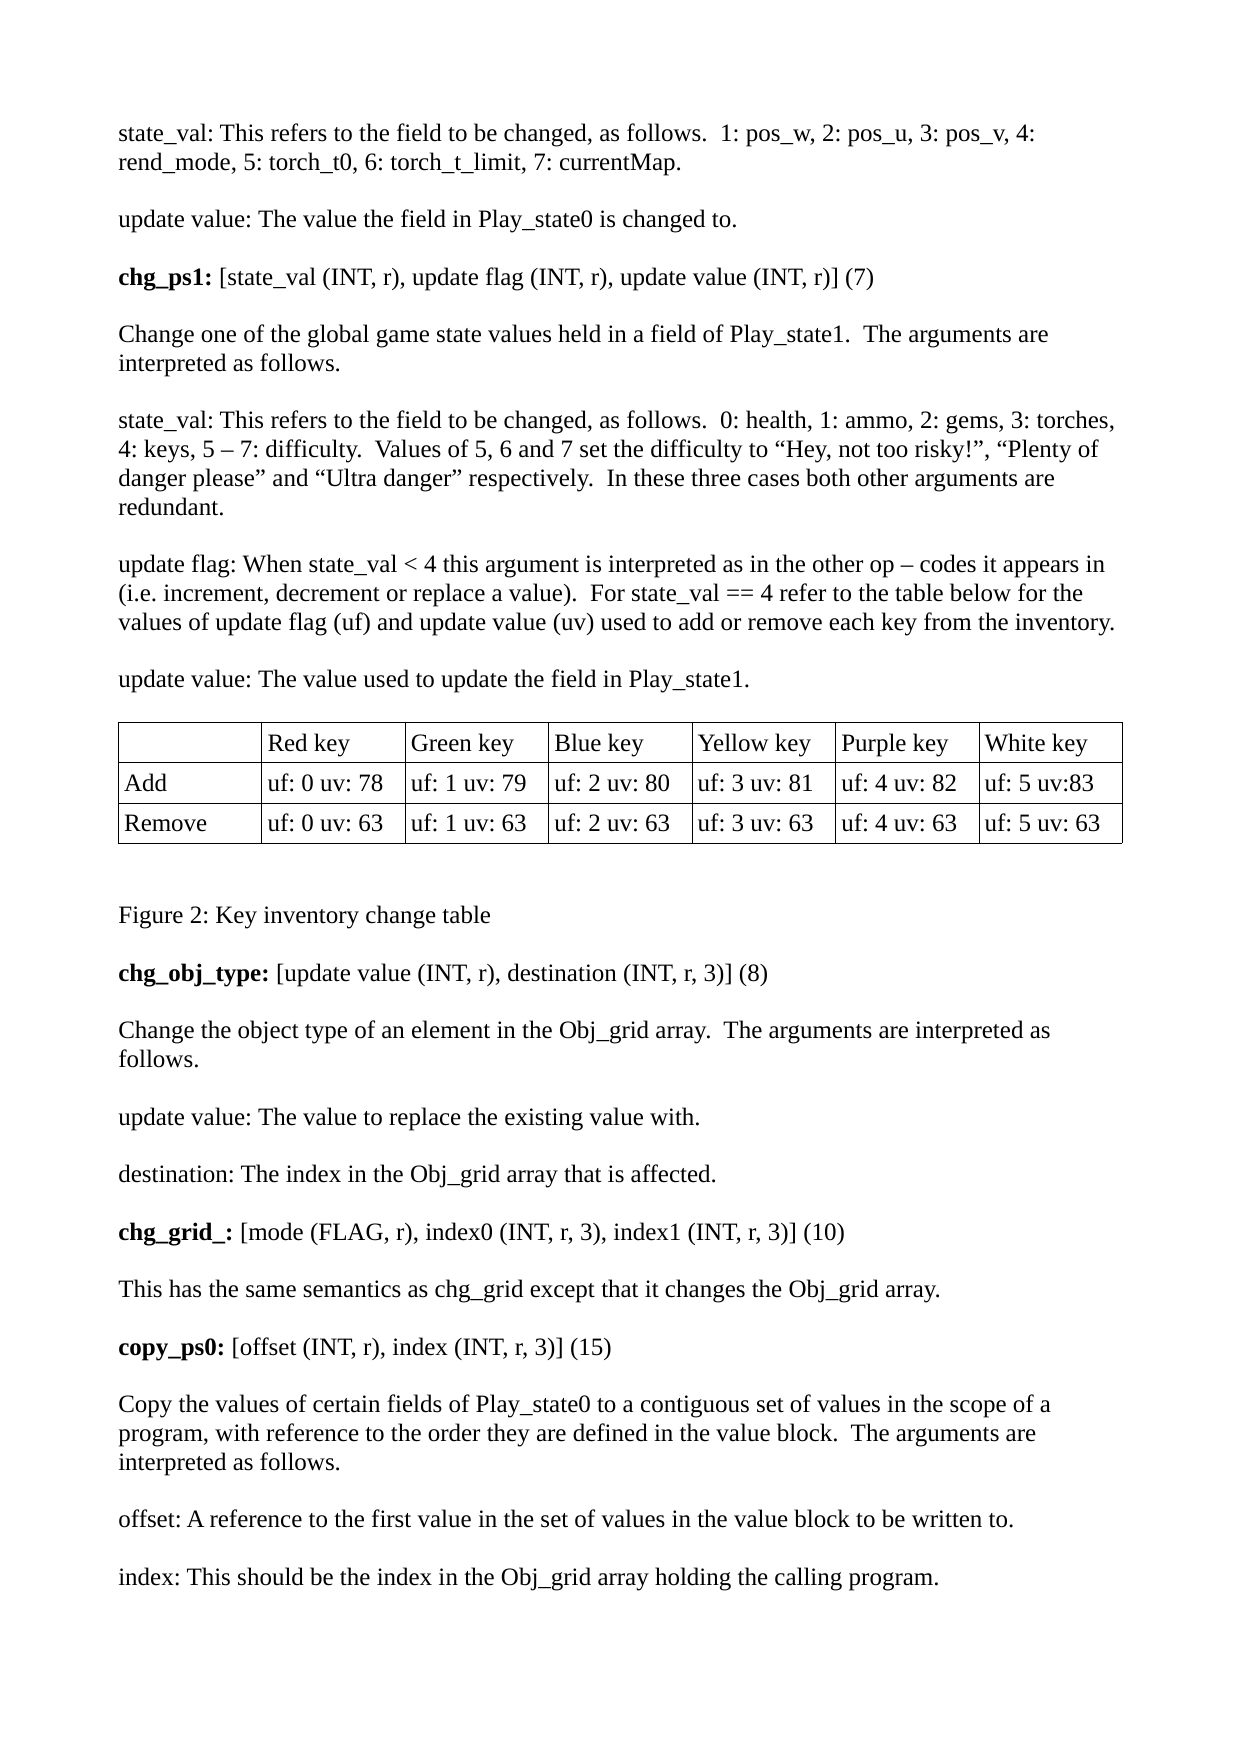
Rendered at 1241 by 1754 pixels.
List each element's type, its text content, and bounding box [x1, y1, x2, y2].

table_cell uf: 3 uv: 81 [693, 763, 835, 802]
table_cell uf: 0 uv: 78 [262, 763, 405, 802]
table_cell uf: 2 uv: 63 [549, 804, 692, 843]
text index: This should be the index in the Obj_grid array holding the calling program. [118, 1562, 1122, 1590]
text Change one of the global game state values held in a field of Play_state1. The arguments are interpreted as follows. [118, 319, 1122, 377]
text destination: The index in the Obj_grid array that is affected. [118, 1159, 1122, 1188]
table_cell uf: 4 uv: 63 [836, 804, 979, 843]
table_header Green key [406, 723, 548, 762]
table_header Blue key [549, 723, 692, 762]
text chg_grid_: [mode (FLAG, r), index0 (INT, r, 3), index1 (INT, r, 3)] (10) [118, 1217, 1122, 1245]
text update value: The value to replace the existing value with. [118, 1102, 1122, 1130]
table_cell uf: 1 uv: 63 [406, 804, 548, 843]
table_header White key [980, 723, 1122, 762]
text state_val: This refers to the field to be changed, as follows. 0: health, 1: ammo, 2: gems, 3: torches, 4: keys, 5 – 7: difficulty. Values of 5, 6 and 7 set the difficulty to “Hey, not too risky!”, “Plenty of danger please” and “Ultra danger” respectively. In these three cases both other arguments are redundant. [118, 406, 1122, 521]
text Copy the values of certain fields of Play_state0 to a contiguous set of values in the scope of a program, with reference to the order they are defined in the value block. The arguments are interpreted as follows. [118, 1389, 1122, 1475]
text chg_obj_type: [update value (INT, r), destination (INT, r, 3)] (8) [118, 958, 1122, 987]
text state_val: This refers to the field to be changed, as follows. 1: pos_w, 2: pos_u, 3: pos_v, 4: rend_mode, 5: torch_t0, 6: torch_t_limit, 7: currentMap. [118, 118, 1122, 176]
table_cell uf: 5 uv: 63 [980, 804, 1122, 843]
table_header Purple key [836, 723, 979, 762]
table_header [119, 723, 261, 762]
table_cell Remove [119, 804, 261, 843]
text chg_ps1: [state_val (INT, r), update flag (INT, r), update value (INT, r)] (7) [118, 262, 1122, 291]
text offset: A reference to the first value in the set of values in the value block to be written to. [118, 1504, 1122, 1533]
table_header Red key [262, 723, 405, 762]
table_cell uf: 3 uv: 63 [693, 804, 835, 843]
table_header Yellow key [693, 723, 835, 762]
table_cell uf: 4 uv: 82 [836, 763, 979, 802]
text This has the same semantics as chg_grid except that it changes the Obj_grid array. [118, 1274, 1122, 1303]
table_cell Add [119, 763, 261, 802]
text copy_ps0: [offset (INT, r), index (INT, r, 3)] (15) [118, 1332, 1122, 1360]
text update value: The value used to update the field in Play_state1. [118, 664, 1122, 693]
table_cell uf: 1 uv: 79 [406, 763, 548, 802]
text update flag: When state_val < 4 this argument is interpreted as in the other op – codes it appears in (i.e. increment, decrement or replace a value). For state_val == 4 refer to the table below for the values of update flag (uf) and update value (uv) used to add or remove each key from the inventory. [118, 549, 1122, 636]
table_cell uf: 2 uv: 80 [549, 763, 692, 802]
table_cell uf: 0 uv: 63 [262, 804, 405, 843]
text Change the object type of an element in the Obj_grid array. The arguments are interpreted as follows. [118, 1015, 1122, 1073]
text update value: The value the field in Play_state0 is changed to. [118, 204, 1122, 233]
text Figure 2: Key inventory change table [118, 900, 1122, 929]
table_cell uf: 5 uv:83 [980, 763, 1122, 802]
